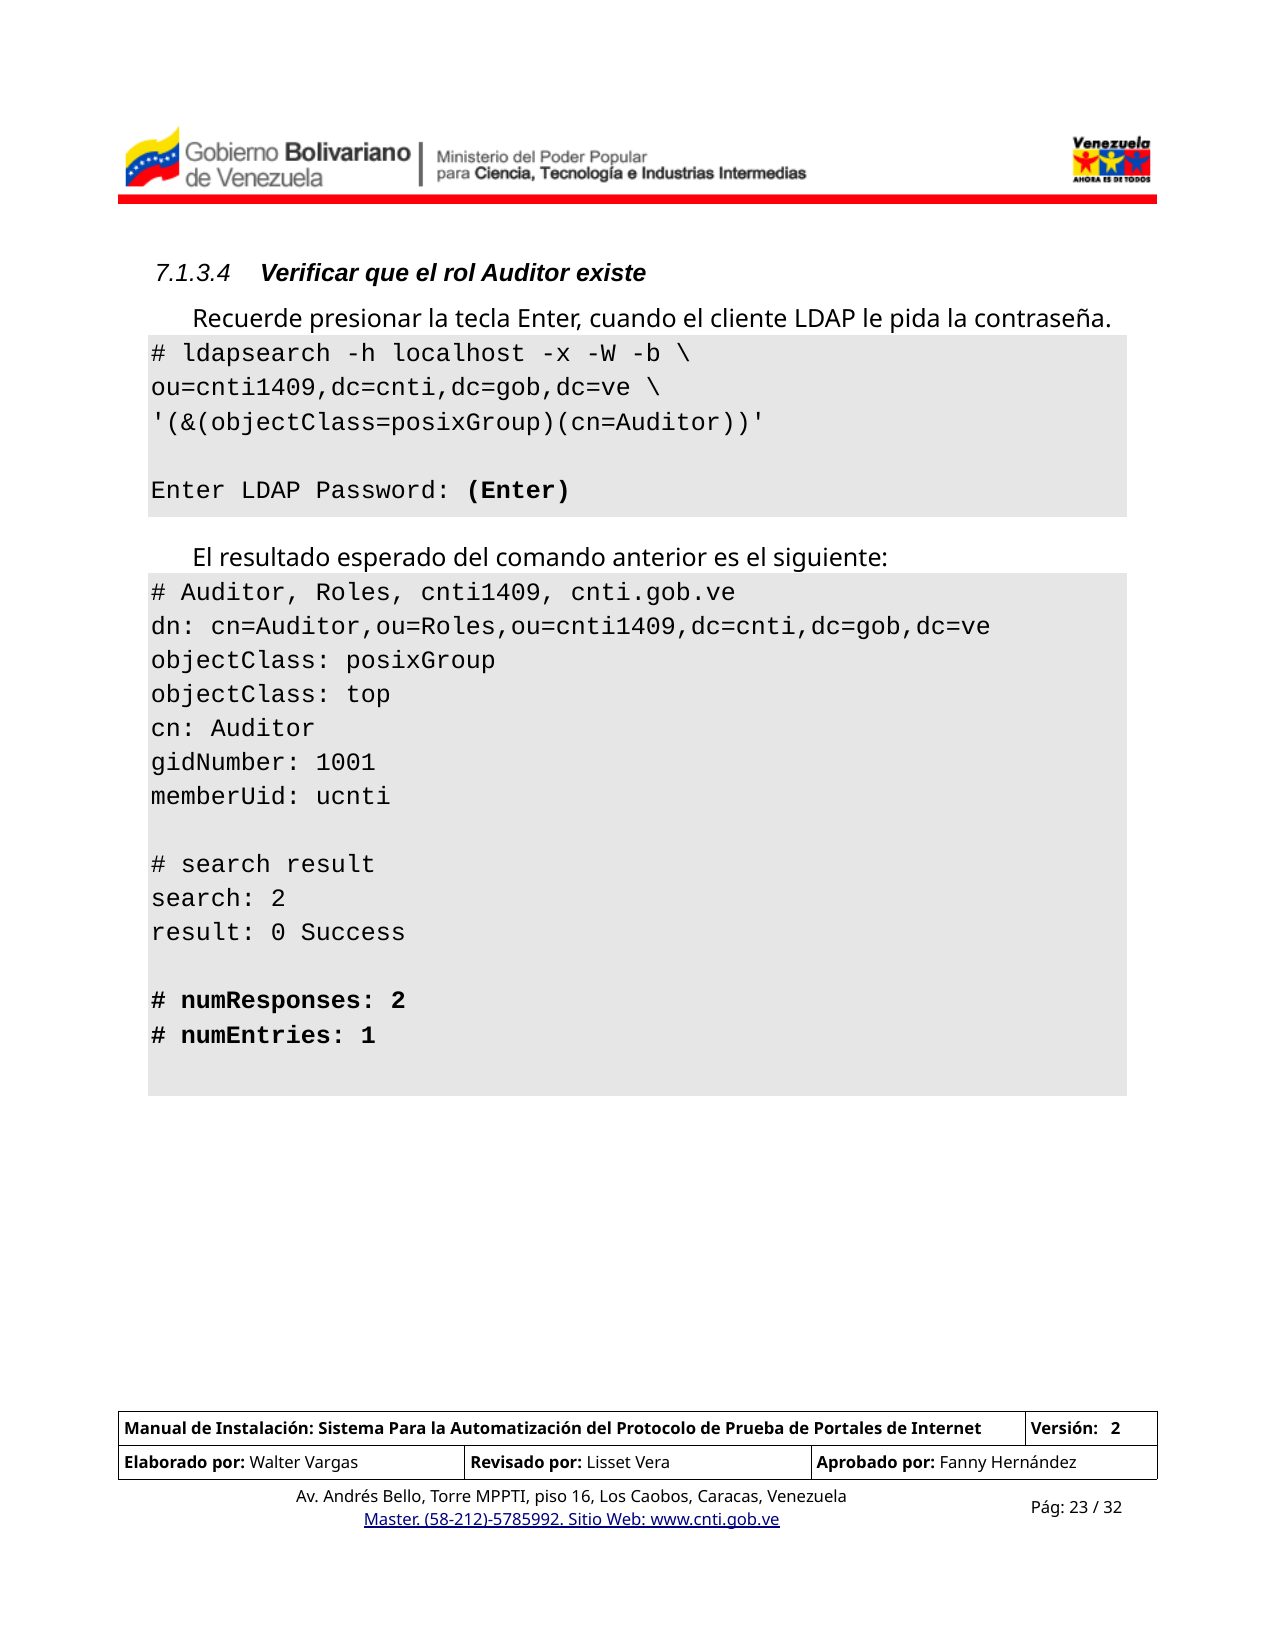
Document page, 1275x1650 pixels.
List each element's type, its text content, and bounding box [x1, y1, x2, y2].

text '(&(objectClass=posixGroup)(cn=Auditor))' [148, 403, 1127, 437]
text Enter LDAP Password: (Enter) [148, 471, 1127, 508]
text # Auditor, Roles, cnti1409, cnti.gob.ve [148, 573, 1127, 608]
picture [118, 118, 1157, 204]
text objectClass: top [148, 676, 1127, 710]
text Recuerde presionar la tecla Enter, cuando el cliente LDAP le pida la contraseña. [118, 299, 1157, 335]
text # numResponses: 2 [148, 982, 1127, 1016]
text # ldapsearch -h localhost -x -W -b \ [148, 335, 1127, 369]
text ou=cnti1409,dc=cnti,dc=gob,dc=ve \ [148, 369, 1127, 403]
text # numEntries: 1 [148, 1016, 1127, 1051]
text search: 2 [148, 880, 1127, 914]
text result: 0 Success [148, 914, 1127, 948]
text dn: cn=Auditor,ou=Roles,ou=cnti1409,dc=cnti,dc=gob,dc=ve [148, 608, 1127, 642]
text # search result [148, 846, 1127, 880]
subtitle Verificar que el rol Auditor existe [148, 258, 1157, 286]
text gidNumber: 1001 [148, 744, 1127, 778]
text memberUid: ucnti [148, 778, 1127, 812]
text objectClass: posixGroup [148, 642, 1127, 676]
text cn: Auditor [148, 710, 1127, 744]
text El resultado esperado del comando anterior es el siguiente: [118, 517, 1157, 573]
